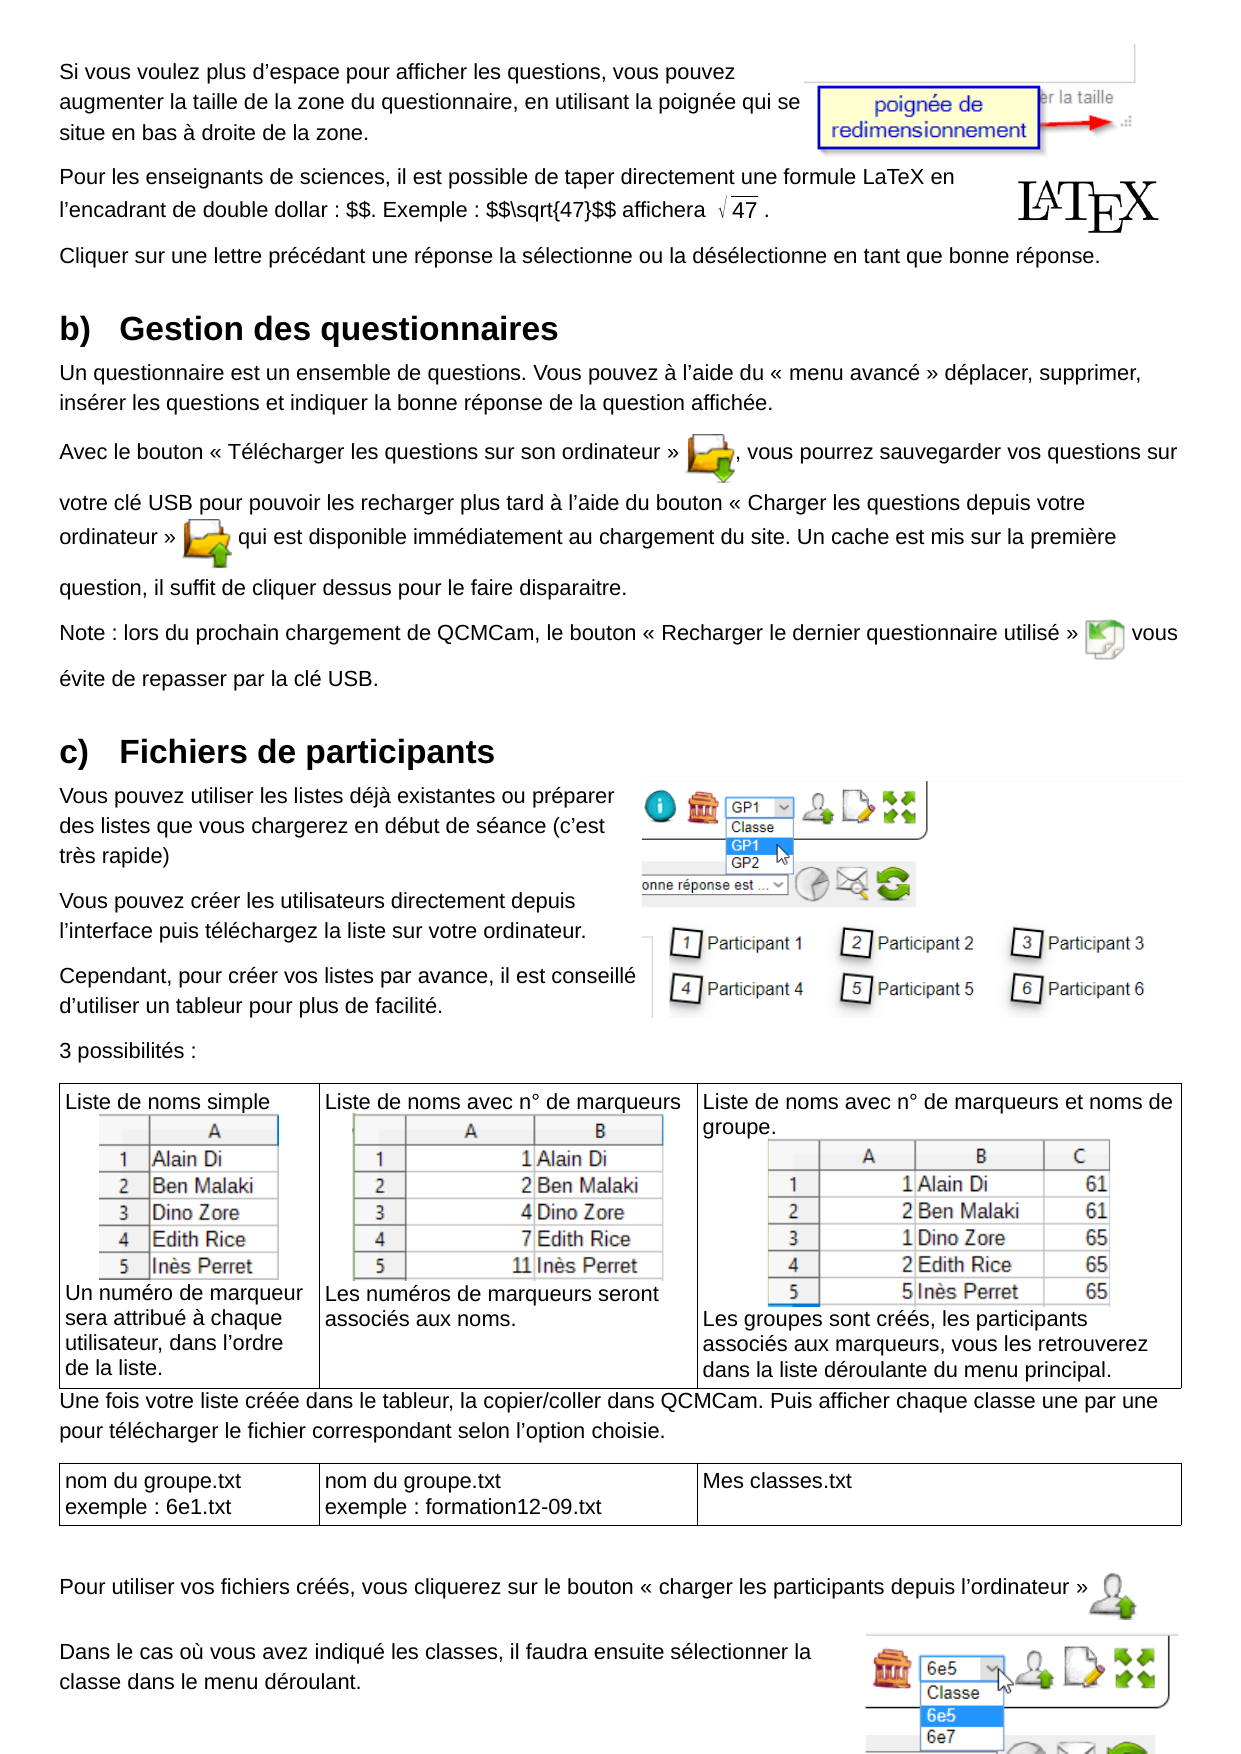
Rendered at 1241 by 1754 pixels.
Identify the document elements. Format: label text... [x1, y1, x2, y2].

text Une fois votre liste créée dans le tableur, la copier/coller dans QCMCam. Puis afficher chaque classe une par une pour télécharger le fichier correspondant selon l’option choisie. [59, 1389, 1181, 1443]
text 3 possibilités : [59, 1038, 1181, 1063]
text Vous pouvez créer les utilisateurs directement depuis l’interface puis téléchargez la liste sur votre ordinateur. [59, 888, 641, 943]
picture [1087, 1569, 1138, 1620]
table_header Liste de noms simple Un numéro de marqueur sera attribué à chaque utilisateur, dans l’ordre de la liste. [60, 1084, 319, 1387]
table_header nom du groupe.txt exemple : formation12-09.txt [320, 1464, 697, 1524]
text Vous pouvez utiliser les listes déjà existantes ou préparer des listes que vous chargerez en début de séance (c’est très rapide) [59, 783, 641, 868]
text Pour les enseignants de sciences, il est possible de taper directement une formule LaTeX en l’encadrant de double dollar : $$. Exemple : $$\sqrt{47}$$ affichera . [59, 164, 1181, 223]
picture [181, 519, 232, 570]
table_header Liste de noms avec n° de marqueurs Les numéros de marqueurs seront associés aux noms. [320, 1084, 697, 1387]
picture [99, 1113, 279, 1280]
text Si vous voulez plus d’espace pour afficher les questions, vous pouvez augmenter la taille de la zone du questionnaire, en utilisant la poignée qui se situe en bas à droite de la zone. [59, 59, 803, 145]
text Dans le cas où vous avez indiqué les classes, il faudra ensuite sélectionner la classe dans le menu déroulant. [59, 1639, 865, 1694]
picture [641, 781, 1190, 1018]
subtitle Gestion des questionnaires [59, 308, 1181, 347]
text Un questionnaire est un ensemble de questions. Vous pouvez à l’aide du « menu avancé » déplacer, supprimer, insérer les questions et indiquer la bonne réponse de la question affichée. [59, 359, 1181, 415]
picture [767, 1138, 1110, 1307]
text Cliquer sur une lettre précédant une réponse la sélectionne ou la désélectionne en tant que bonne réponse. [59, 243, 1181, 268]
picture [685, 434, 736, 485]
table_header nom du groupe.txt exemple : 6e1.txt [60, 1464, 319, 1524]
text Cependant, pour créer vos listes par avance, il est conseillé d’utiliser un tableur pour plus de facilité. [59, 963, 641, 1018]
picture [1084, 619, 1126, 661]
picture [865, 1632, 1179, 1754]
text Pour utiliser vos fichiers créés, vous cliquerez sur le bouton « charger les participants depuis l’ordinateur » [59, 1569, 1087, 1619]
picture [352, 1113, 664, 1281]
picture [1013, 175, 1163, 238]
table_header Liste de noms avec n° de marqueurs et noms de groupe. Les groupes sont créés, les participants associés aux marqueurs, vous les retrouverez dans la liste déroulante du menu principal. [698, 1084, 1181, 1387]
table_header Mes classes.txt [698, 1464, 1181, 1524]
text Avec le bouton « Télécharger les questions sur son ordinateur » , vous pourrez sauvegarder vos questions sur votre clé USB pour pouvoir les recharger plus tard à l’aide du bouton « Charger les questions depuis votre ordinateur » qui est disponible immédiatement au chargement du site. Un cache est mis sur la première question, il suffit de cliquer dessus pour le faire disparaitre. [59, 434, 1181, 600]
picture [803, 44, 1153, 159]
subtitle Fichiers de participants [59, 732, 1181, 770]
text Note : lors du prochain chargement de QCMCam, le bouton « Recharger le dernier questionnaire utilisé » vous évite de repasser par la clé USB. [59, 619, 1181, 691]
